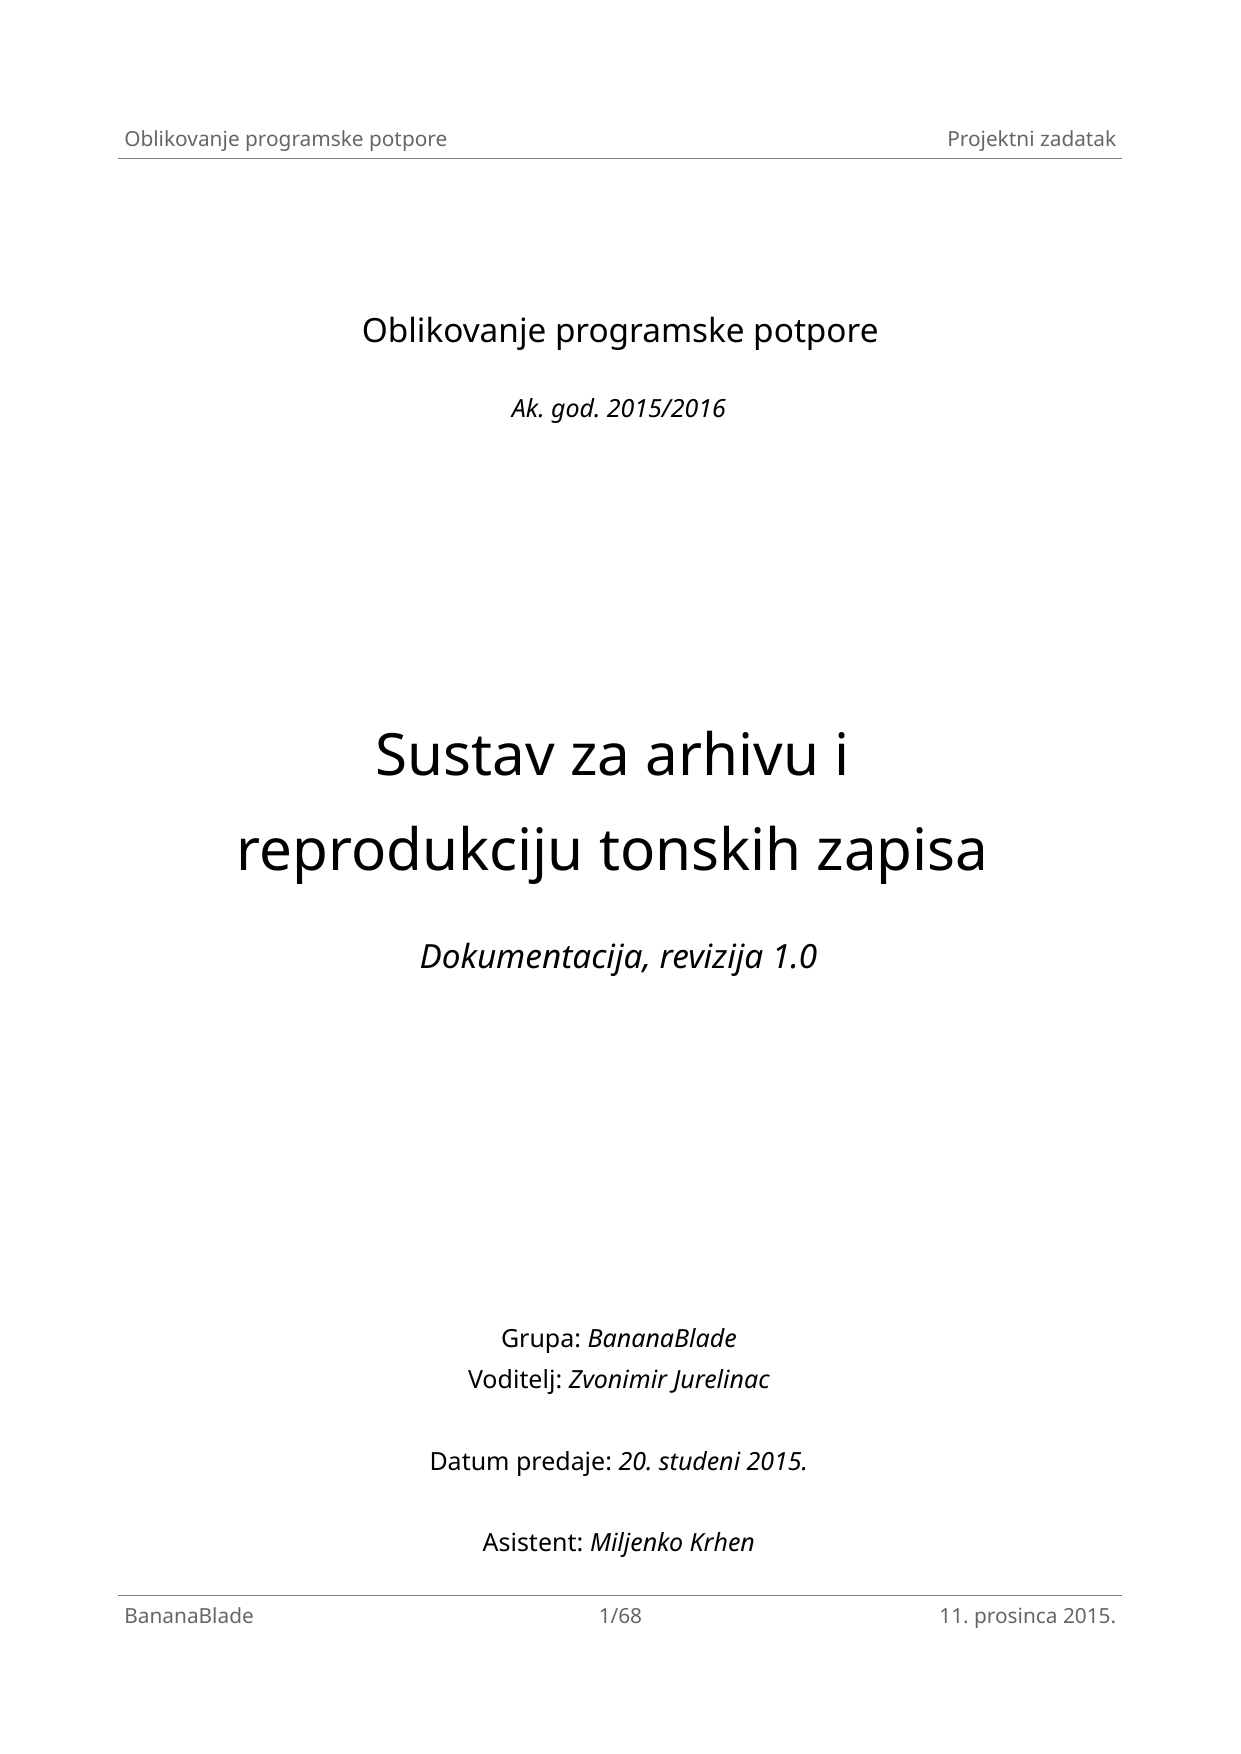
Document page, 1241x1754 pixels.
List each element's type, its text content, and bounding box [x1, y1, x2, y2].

text Sustav za arhivu i reprodukciju tonskih zapisa [118, 713, 1122, 888]
text Ak. god. 2015/2016 [118, 391, 1122, 425]
text Grupa: BananaBlade Voditelj: Zvonimir Jurelinac Datum predaje: 20. studeni 2015. Asistent: Miljenko Krhen [118, 1198, 1122, 1559]
text Dokumentacija, revizija 1.0 [118, 933, 1122, 978]
text Oblikovanje programske potpore [118, 307, 1122, 352]
